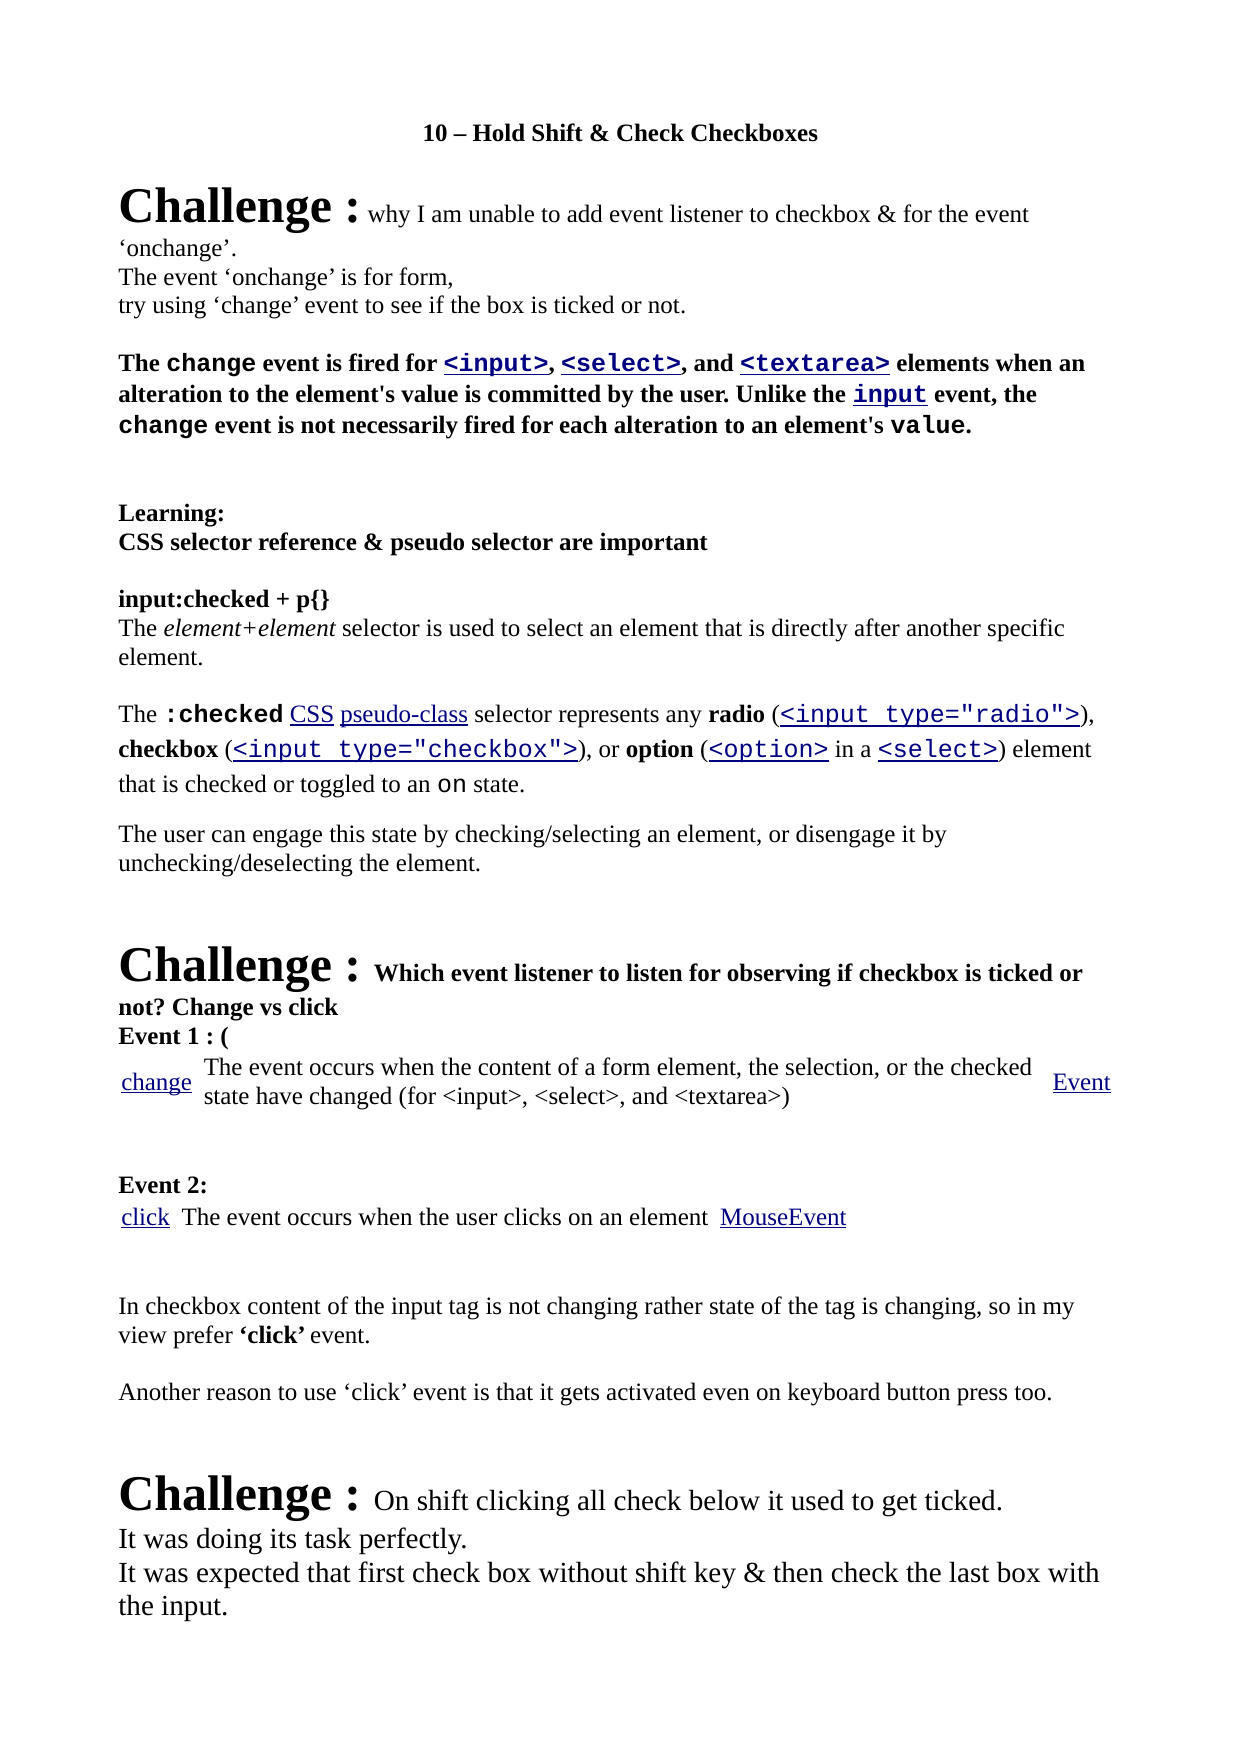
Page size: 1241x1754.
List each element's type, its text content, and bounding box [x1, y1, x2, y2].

text try using ‘change’ event to see if the box is ticked or not. [118, 291, 1122, 319]
text Another reason to use ‘click’ event is that it gets activated even on keyboard button press too. [118, 1377, 1122, 1406]
text The user can engage this state by checking/selecting an element, or disengage it by unchecking/deselecting the element. [118, 819, 1122, 877]
table_header MouseEvent [717, 1199, 858, 1234]
table_header Event [1049, 1050, 1122, 1113]
text 10 – Hold Shift & Check Checkboxes [118, 118, 1122, 147]
table_header change [118, 1050, 201, 1113]
text Challenge : why I am unable to add event listener to checkbox & for the event ‘onchange’. [118, 176, 1122, 262]
text The element+element selector is used to select an element that is directly after another specific element. [118, 613, 1122, 671]
text input:checked + p{} [118, 584, 1122, 613]
table_header click [118, 1199, 178, 1234]
text Event 2: [118, 1170, 1122, 1199]
text The :checked CSS pseudo-class selector represents any radio (<input type="radio">), checkbox (<input type="checkbox">), or option (<option> in a <select>) element that is checked or toggled to an on state. [118, 699, 1122, 800]
table_header The event occurs when the user clicks on an element [179, 1199, 717, 1234]
text CSS selector reference & pseudo selector are important [118, 527, 1122, 556]
text The change event is fired for <input>, <select>, and <textarea> elements when an alteration to the element's value is committed by the user. Unlike the input event, the change event is not necessarily fired for each alteration to an element's value. [118, 348, 1122, 441]
text The event ‘onchange’ is for form, [118, 262, 1122, 291]
text Event 1 : ( [118, 1021, 1122, 1049]
text Challenge : Which event listener to listen for observing if checkbox is ticked or not? Change vs click [118, 934, 1122, 1021]
table_header The event occurs when the content of a form element, the selection, or the checked state have changed (for <input>, <select>, and <textarea>) [201, 1050, 1049, 1113]
text Challenge : On shift clicking all check below it used to get ticked. It was doing its task perfectly. It was expected that first check box without shift key & then check the last box with the input. [118, 1464, 1122, 1622]
text In checkbox content of the input tag is not changing rather state of the tag is changing, so in my view prefer ‘click’ event. [118, 1291, 1122, 1349]
text Learning: [118, 498, 1122, 527]
